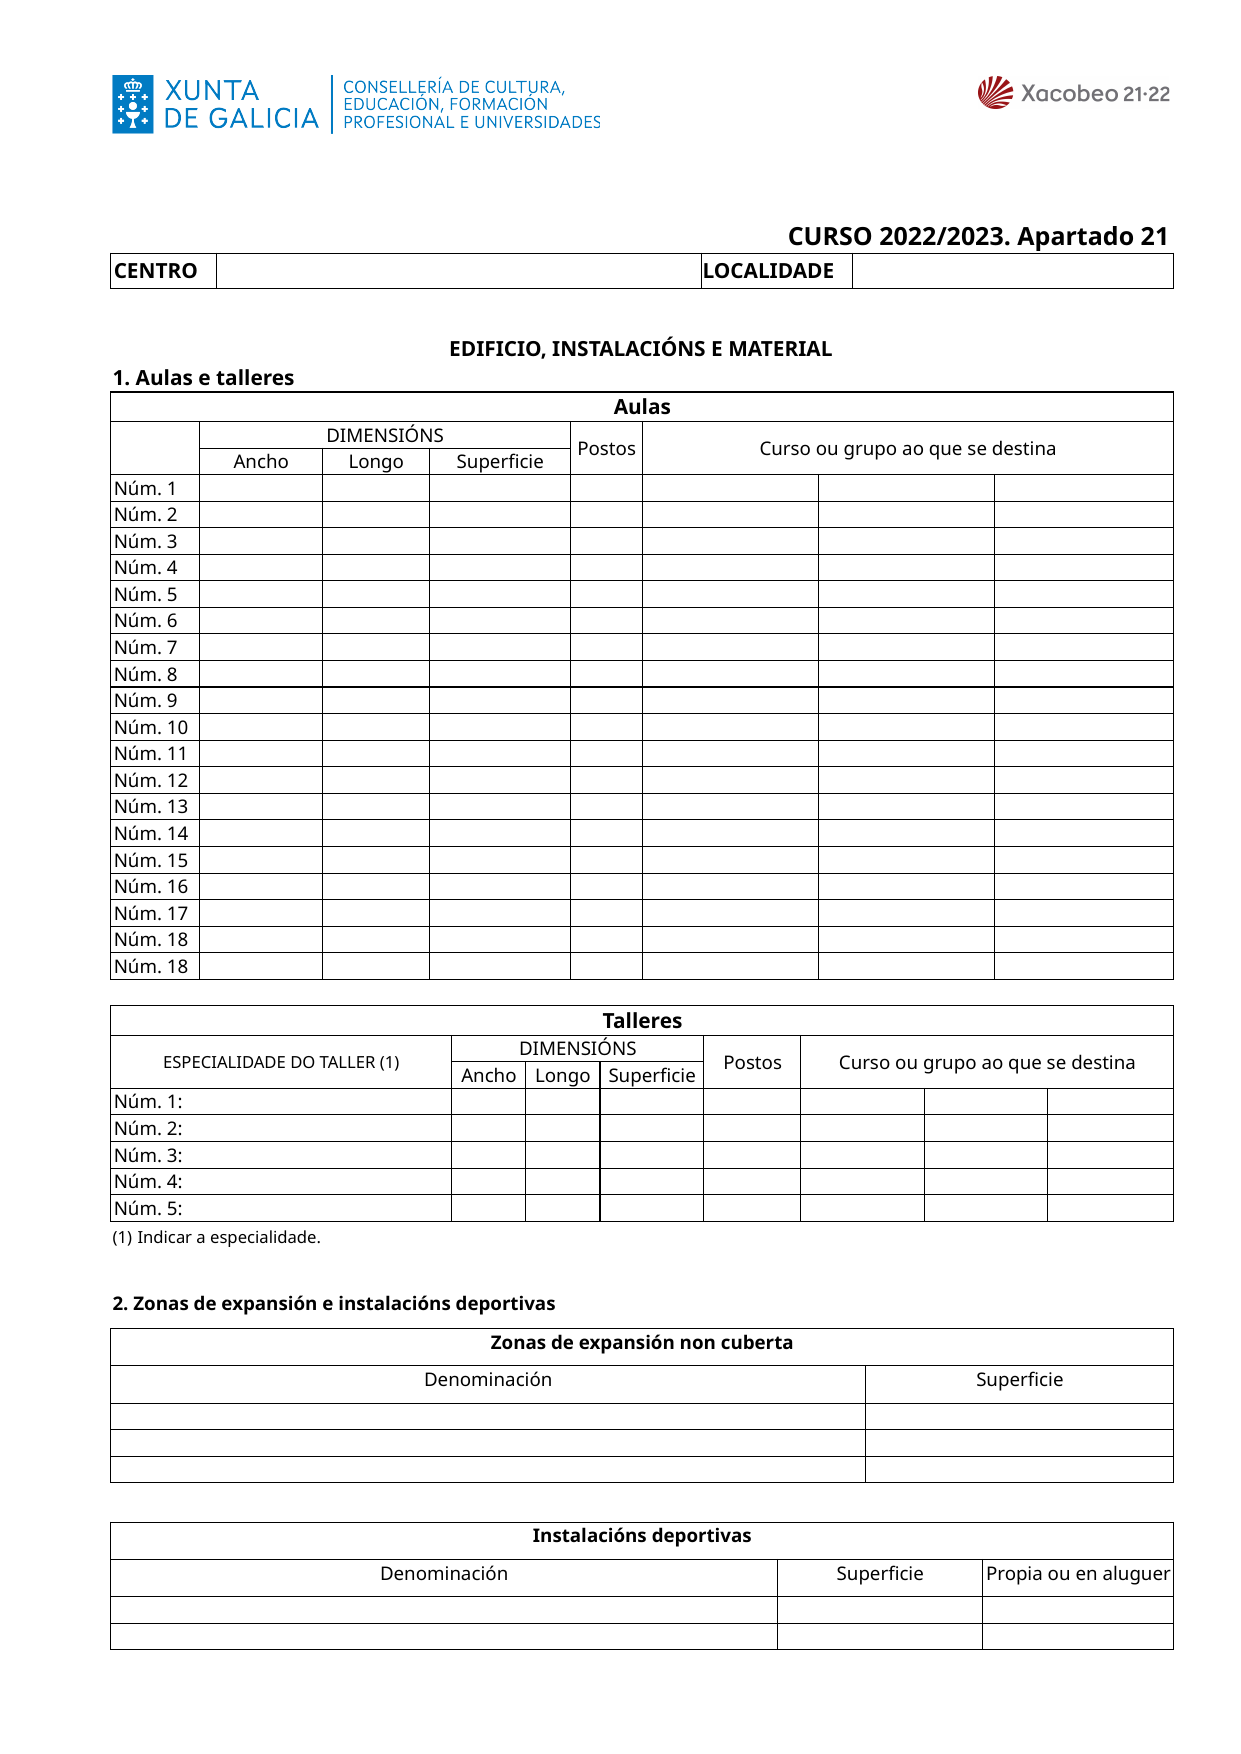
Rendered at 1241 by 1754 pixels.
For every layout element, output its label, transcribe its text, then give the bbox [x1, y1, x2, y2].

table_cell [571, 634, 642, 660]
table_cell [323, 475, 429, 501]
table_cell Curso ou grupo ao que se destina [801, 1036, 1173, 1088]
table_cell [430, 874, 570, 899]
table_cell Longo [323, 449, 429, 474]
table_cell [995, 608, 1173, 633]
table_cell [819, 608, 994, 633]
table_cell [704, 1142, 800, 1167]
table_cell [200, 847, 322, 872]
table_cell [323, 900, 429, 926]
table_cell Núm. 1 [111, 475, 199, 501]
table_cell [643, 927, 818, 952]
table_header CENTRO [111, 254, 216, 288]
table_cell [200, 741, 322, 766]
table_cell [571, 555, 642, 580]
table_cell [995, 714, 1173, 739]
table_cell [819, 741, 994, 766]
table_cell [571, 502, 642, 527]
table_cell [643, 581, 818, 607]
table_cell [643, 502, 818, 527]
table_cell [526, 1115, 599, 1141]
table_cell [601, 1142, 703, 1167]
table_cell [995, 767, 1173, 793]
table_cell [323, 820, 429, 846]
table_cell [111, 1404, 865, 1429]
table_cell [643, 820, 818, 846]
table_cell [430, 794, 570, 819]
table_cell [601, 1115, 703, 1141]
table_cell [430, 847, 570, 872]
table_cell [323, 634, 429, 660]
table_cell [819, 661, 994, 686]
table_cell [1048, 1089, 1173, 1114]
table_cell [801, 1089, 924, 1114]
list (1) Indicar a especialidade. [112, 1222, 1169, 1250]
table_header Zonas de expansión non cuberta [111, 1329, 1173, 1365]
table_cell [571, 661, 642, 686]
table_cell Curso ou grupo ao que se destina [643, 422, 1173, 474]
table_cell [323, 741, 429, 766]
table_cell Superficie [778, 1560, 982, 1596]
table_cell Postos [571, 422, 642, 474]
table_cell [643, 608, 818, 633]
table_cell [819, 555, 994, 580]
table_cell [430, 608, 570, 633]
table_cell [819, 847, 994, 872]
table_cell [801, 1195, 924, 1221]
table_cell Núm. 1: [111, 1089, 451, 1114]
table_cell [866, 1457, 1173, 1482]
table_cell [200, 900, 322, 926]
table_cell [704, 1169, 800, 1194]
table_cell [819, 900, 994, 926]
table_header [217, 254, 701, 288]
table_cell [200, 608, 322, 633]
table_cell [430, 555, 570, 580]
table_cell Núm. 4 [111, 555, 199, 580]
table_cell [571, 714, 642, 739]
table_cell Núm. 13 [111, 794, 199, 819]
table_cell [995, 502, 1173, 527]
table_cell [323, 608, 429, 633]
table_cell Núm. 2 [111, 502, 199, 527]
table_header LOCALIDADE [702, 254, 852, 288]
table_cell Núm. 9 [111, 688, 199, 713]
text EDIFICIO, INSTALACIÓNS E MATERIAL [112, 334, 1169, 363]
table_cell [111, 1430, 865, 1456]
table_cell [704, 1115, 800, 1141]
table_cell [430, 528, 570, 554]
table_cell [526, 1169, 599, 1194]
table_cell DIMENSIÓNS [200, 422, 570, 447]
table_cell [571, 688, 642, 713]
table_cell Núm. 3: [111, 1142, 451, 1167]
table_cell [430, 475, 570, 501]
table_cell [995, 688, 1173, 713]
table_cell [643, 714, 818, 739]
table_cell [323, 555, 429, 580]
table_cell [601, 1195, 703, 1221]
table_cell [452, 1195, 525, 1221]
table_cell Propia ou en aluguer [983, 1560, 1173, 1596]
table_cell [866, 1430, 1173, 1456]
table_cell [200, 767, 322, 793]
table_cell [819, 820, 994, 846]
table_cell [1048, 1142, 1173, 1167]
table_cell [819, 688, 994, 713]
table_cell [111, 422, 199, 474]
table_cell [430, 953, 570, 979]
table_cell [430, 900, 570, 926]
table_cell [801, 1115, 924, 1141]
table_cell Núm. 12 [111, 767, 199, 793]
table_cell [995, 820, 1173, 846]
table_cell [200, 528, 322, 554]
table_cell Núm. 15 [111, 847, 199, 872]
text 1. Aulas e talleres [112, 363, 1169, 391]
table_cell [430, 714, 570, 739]
table_cell [430, 581, 570, 607]
table_cell [323, 953, 429, 979]
table_cell [430, 820, 570, 846]
table_cell [819, 714, 994, 739]
table_header Talleres [111, 1006, 1173, 1035]
table_cell [819, 874, 994, 899]
table_cell [571, 927, 642, 952]
table_cell Superficie [430, 449, 570, 474]
table_cell [643, 475, 818, 501]
table_cell Superficie [601, 1062, 703, 1088]
table_cell [430, 688, 570, 713]
table_cell [452, 1142, 525, 1167]
table_cell [571, 900, 642, 926]
table_cell [571, 581, 642, 607]
table_cell [819, 767, 994, 793]
table_cell [704, 1089, 800, 1114]
table_cell [430, 502, 570, 527]
table_cell Núm. 18 [111, 927, 199, 952]
table_cell [643, 953, 818, 979]
table_cell [925, 1115, 1047, 1141]
table_cell [995, 953, 1173, 979]
table_cell Núm. 5 [111, 581, 199, 607]
table_cell [323, 688, 429, 713]
table_cell [526, 1142, 599, 1167]
table_cell [571, 874, 642, 899]
table_cell [111, 1624, 777, 1649]
table_cell [983, 1624, 1173, 1649]
table_cell Denominación [111, 1366, 865, 1403]
table_cell [452, 1115, 525, 1141]
table_cell [323, 661, 429, 686]
table_cell [601, 1089, 703, 1114]
table_cell [801, 1169, 924, 1194]
table_cell [200, 927, 322, 952]
table_cell [819, 528, 994, 554]
table_cell Postos [704, 1036, 800, 1088]
table_cell Núm. 7 [111, 634, 199, 660]
table_cell [819, 953, 994, 979]
table_cell [643, 661, 818, 686]
table_cell Longo [526, 1062, 599, 1088]
table_cell [819, 634, 994, 660]
table_cell Núm. 10 [111, 714, 199, 739]
table_cell [200, 581, 322, 607]
table_cell [323, 502, 429, 527]
table_cell [704, 1195, 800, 1221]
table_cell [323, 927, 429, 952]
table_header Aulas [111, 393, 1173, 421]
table_cell [643, 900, 818, 926]
table_cell Núm. 17 [111, 900, 199, 926]
table_cell ESPECIALIDADE DO TALLER (1) [111, 1036, 451, 1088]
table_cell [819, 794, 994, 819]
table_cell Núm. 4: [111, 1169, 451, 1194]
table_cell [801, 1142, 924, 1167]
table_cell Núm. 16 [111, 874, 199, 899]
table_cell [200, 634, 322, 660]
table_cell [643, 555, 818, 580]
table_cell [601, 1169, 703, 1194]
table_cell [323, 528, 429, 554]
table_cell [323, 581, 429, 607]
table_cell [983, 1597, 1173, 1623]
table_cell [643, 874, 818, 899]
table_cell Núm. 18 [111, 953, 199, 979]
table_cell [925, 1089, 1047, 1114]
table_cell Núm. 2: [111, 1115, 451, 1141]
table_cell [323, 767, 429, 793]
table_cell Ancho [200, 449, 322, 474]
table_cell [111, 1597, 777, 1623]
table_cell [995, 661, 1173, 686]
table_cell [1048, 1115, 1173, 1141]
table_cell [643, 767, 818, 793]
table_cell [323, 847, 429, 872]
table_cell [526, 1195, 599, 1221]
table_cell [571, 820, 642, 846]
table_cell Núm. 8 [111, 661, 199, 686]
table_cell [200, 714, 322, 739]
table_cell [571, 794, 642, 819]
table_cell [200, 502, 322, 527]
table_cell [819, 502, 994, 527]
table_cell [643, 528, 818, 554]
table_cell [778, 1597, 982, 1623]
table_cell [430, 927, 570, 952]
table_cell Núm. 14 [111, 820, 199, 846]
table_cell [643, 688, 818, 713]
table_cell Superficie [866, 1366, 1173, 1403]
table_cell [571, 847, 642, 872]
table_cell [995, 794, 1173, 819]
table_cell Núm. 11 [111, 741, 199, 766]
table_cell Denominación [111, 1560, 777, 1596]
table_cell [200, 820, 322, 846]
table_cell [571, 953, 642, 979]
table_cell DIMENSIÓNS [452, 1036, 703, 1061]
table_cell [995, 847, 1173, 872]
table_cell Ancho [452, 1062, 525, 1088]
table_cell [819, 927, 994, 952]
table_cell [995, 475, 1173, 501]
table_cell [866, 1404, 1173, 1429]
table_cell [571, 767, 642, 793]
table_cell [430, 741, 570, 766]
table_cell [1048, 1195, 1173, 1221]
table_cell [323, 714, 429, 739]
table_cell [571, 528, 642, 554]
table_cell [200, 661, 322, 686]
text CURSO 2022/2023. Apartado 21 [112, 218, 1169, 253]
table_cell [819, 475, 994, 501]
table_cell [925, 1169, 1047, 1194]
table_cell [430, 767, 570, 793]
table_cell [200, 874, 322, 899]
text 2. Zonas de expansión e instalacións deportivas [112, 1290, 1169, 1315]
table_cell [200, 555, 322, 580]
table_cell [819, 581, 994, 607]
table_cell [452, 1089, 525, 1114]
table_cell [200, 953, 322, 979]
table_cell [643, 741, 818, 766]
table_cell Núm. 6 [111, 608, 199, 633]
table_cell [995, 874, 1173, 899]
table_cell [571, 608, 642, 633]
table_header Instalacións deportivas [111, 1523, 1173, 1559]
table_cell [1048, 1169, 1173, 1194]
table_cell [200, 475, 322, 501]
table_cell [925, 1195, 1047, 1221]
table_cell [111, 1457, 865, 1482]
table_cell [995, 900, 1173, 926]
table_cell [995, 528, 1173, 554]
table_cell [200, 794, 322, 819]
table_cell [571, 475, 642, 501]
table_cell [323, 794, 429, 819]
table_cell [323, 874, 429, 899]
table_cell [430, 634, 570, 660]
table_cell [995, 634, 1173, 660]
table_cell Núm. 5: [111, 1195, 451, 1221]
table_cell [571, 741, 642, 766]
table_cell [643, 794, 818, 819]
table_cell [526, 1089, 599, 1114]
table_cell [995, 581, 1173, 607]
table_cell [430, 661, 570, 686]
table_cell [925, 1142, 1047, 1167]
table_cell [778, 1624, 982, 1649]
table_cell [643, 847, 818, 872]
table_cell [200, 688, 322, 713]
table_cell [995, 927, 1173, 952]
table_cell [995, 741, 1173, 766]
table_header [853, 254, 1173, 288]
table_cell [643, 634, 818, 660]
table_cell [452, 1169, 525, 1194]
table_cell Núm. 3 [111, 528, 199, 554]
table_cell [995, 555, 1173, 580]
